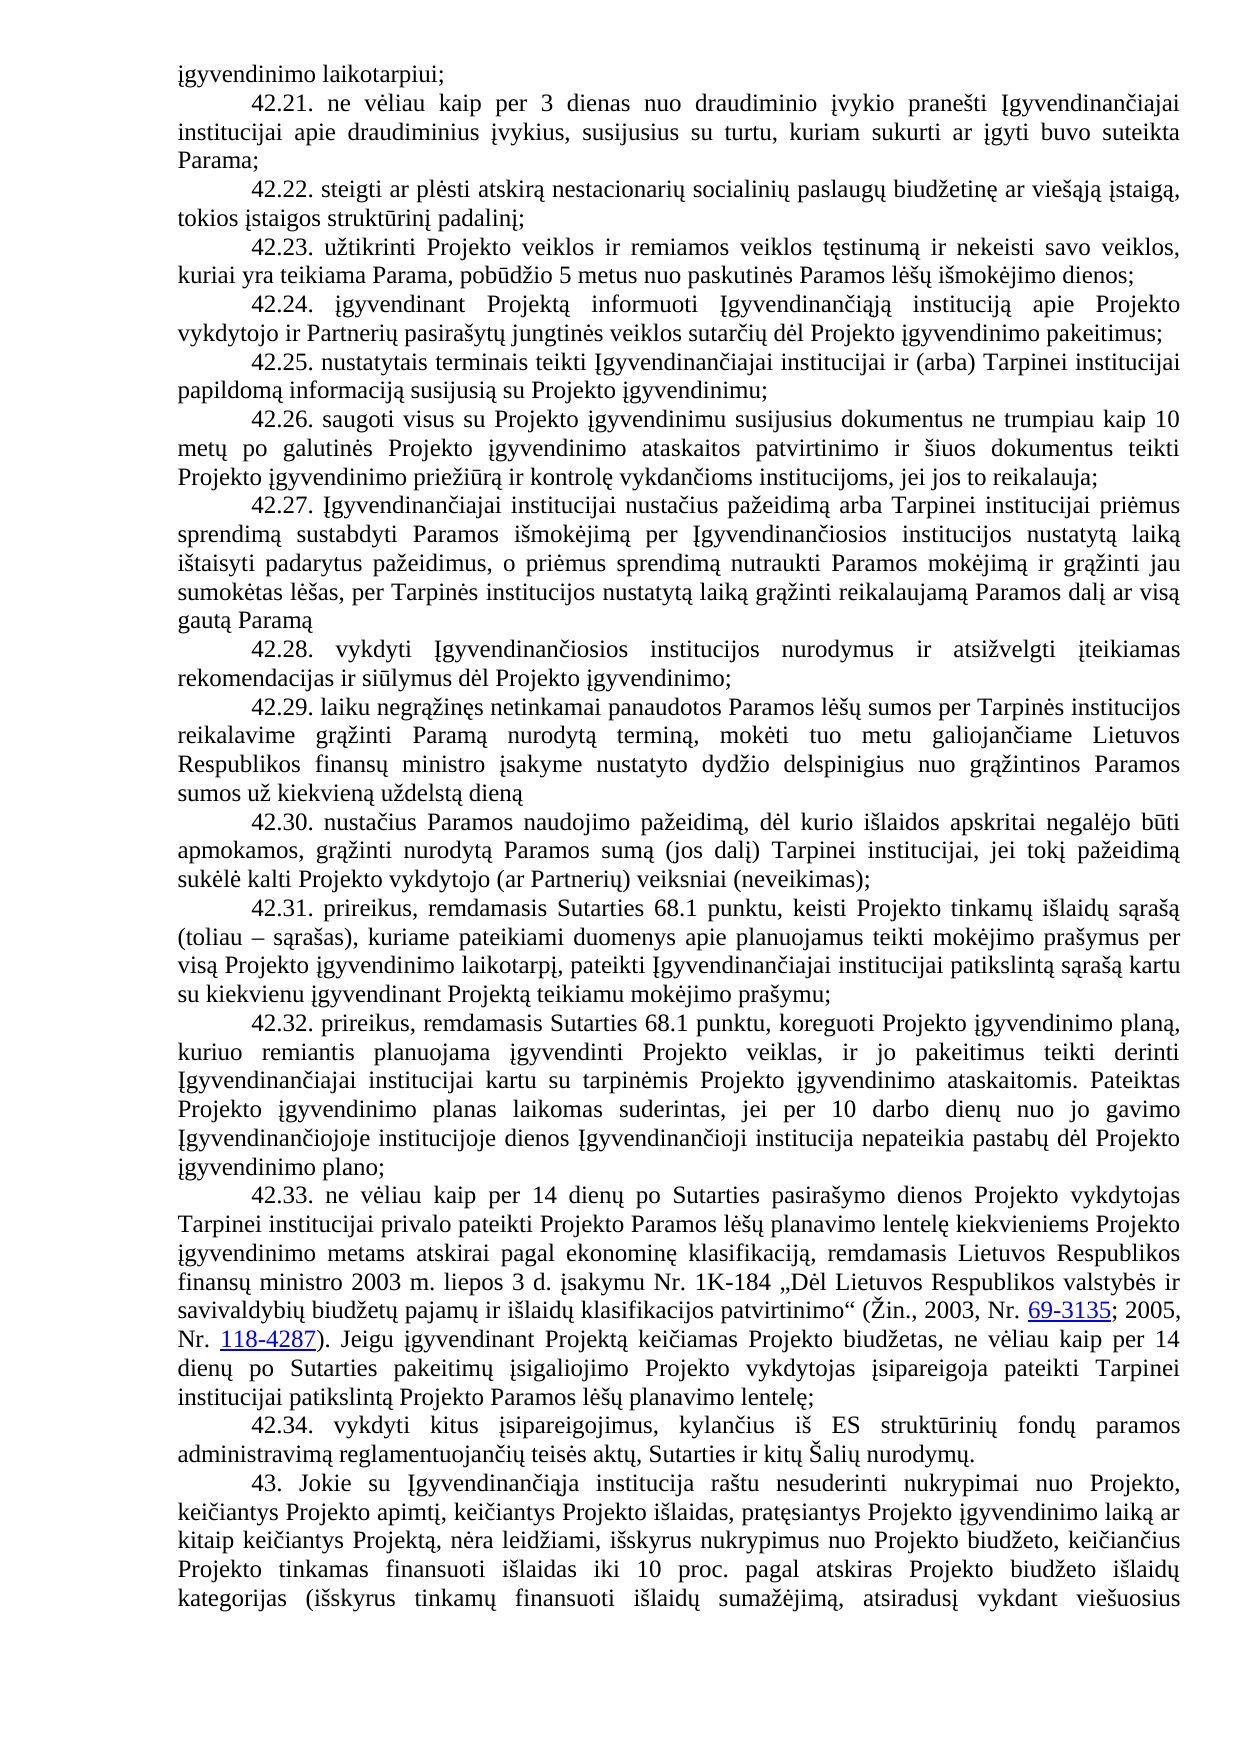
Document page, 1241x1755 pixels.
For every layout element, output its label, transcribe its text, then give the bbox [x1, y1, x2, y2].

text 42.31. prireikus, remdamasis Sutarties 68.1 punktu, keisti Projekto tinkamų išlaidų sąrašą (toliau – sąrašas), kuriame pateikiami duomenys apie planuojamus teikti mokėjimo prašymus per visą Projekto įgyvendinimo laikotarpį, pateikti Įgyvendinančiajai institucijai patikslintą sąrašą kartu su kiekvienu įgyvendinant Projektą teikiamu mokėjimo prašymu; [177, 893, 1181, 1008]
text 42.22. steigti ar plėsti atskirą nestacionarių socialinių paslaugų biudžetinę ar viešąją įstaigą, tokios įstaigos struktūrinį padalinį; [177, 174, 1181, 232]
text 42.25. nustatytais terminais teikti Įgyvendinančiajai institucijai ir (arba) Tarpinei institucijai papildomą informaciją susijusią su Projekto įgyvendinimu; [177, 347, 1181, 404]
text 42.32. prireikus, remdamasis Sutarties 68.1 punktu, koreguoti Projekto įgyvendinimo planą, kuriuo remiantis planuojama įgyvendinti Projekto veiklas, ir jo pakeitimus teikti derinti Įgyvendinančiajai institucijai kartu su tarpinėmis Projekto įgyvendinimo ataskaitomis. Pateiktas Projekto įgyvendinimo planas laikomas suderintas, jei per 10 darbo dienų nuo jo gavimo Įgyvendinančiojoje institucijoje dienos Įgyvendinančioji institucija nepateikia pastabų dėl Projekto įgyvendinimo plano; [177, 1008, 1181, 1180]
text 42.28. vykdyti Įgyvendinančiosios institucijos nurodymus ir atsižvelgti įteikiamas rekomendacijas ir siūlymus dėl Projekto įgyvendinimo; [177, 634, 1181, 692]
text 43. Jokie su Įgyvendinančiąja institucija raštu nesuderinti nukrypimai nuo Projekto, keičiantys Projekto apimtį, keičiantys Projekto išlaidas, pratęsiantys Projekto įgyvendinimo laiką ar kitaip keičiantys Projektą, nėra leidžiami, išskyrus nukrypimus nuo Projekto biudžeto, keičiančius Projekto tinkamas finansuoti išlaidas iki 10 proc. pagal atskiras Projekto biudžeto išlaidų kategorijas (išskyrus tinkamų finansuoti išlaidų sumažėjimą, atsiradusį vykdant viešuosius [177, 1468, 1181, 1612]
text įgyvendinimo laikotarpiui; [177, 59, 1181, 88]
text 42.24. įgyvendinant Projektą informuoti Įgyvendinančiąją instituciją apie Projekto vykdytojo ir Partnerių pasirašytų jungtinės veiklos sutarčių dėl Projekto įgyvendinimo pakeitimus; [177, 289, 1181, 347]
text 42.26. saugoti visus su Projekto įgyvendinimu susijusius dokumentus ne trumpiau kaip 10 metų po galutinės Projekto įgyvendinimo ataskaitos patvirtinimo ir šiuos dokumentus teikti Projekto įgyvendinimo priežiūrą ir kontrolę vykdančioms institucijoms, jei jos to reikalauja; [177, 404, 1181, 490]
text 42.29. laiku negrąžinęs netinkamai panaudotos Paramos lėšų sumos per Tarpinės institucijos reikalavime grąžinti Paramą nurodytą terminą, mokėti tuo metu galiojančiame Lietuvos Respublikos finansų ministro įsakyme nustatyto dydžio delspinigius nuo grąžintinos Paramos sumos už kiekvieną uždelstą dieną [177, 692, 1181, 807]
text 42.30. nustačius Paramos naudojimo pažeidimą, dėl kurio išlaidos apskritai negalėjo būti apmokamos, grąžinti nurodytą Paramos sumą (jos dalį) Tarpinei institucijai, jei tokį pažeidimą sukėlė kalti Projekto vykdytojo (ar Partnerių) veiksniai (neveikimas); [177, 807, 1181, 893]
text 42.33. ne vėliau kaip per 14 dienų po Sutarties pasirašymo dienos Projekto vykdytojas Tarpinei institucijai privalo pateikti Projekto Paramos lėšų planavimo lentelę kiekvieniems Projekto įgyvendinimo metams atskirai pagal ekonominę klasifikaciją, remdamasis Lietuvos Respublikos finansų ministro 2003 m. liepos 3 d. įsakymu Nr. 1K-184 „Dėl Lietuvos Respublikos valstybės ir savivaldybių biudžetų pajamų ir išlaidų klasifikacijos patvirtinimo“ (Žin., 2003, Nr. 69-3135; 2005, Nr. 118-4287). Jeigu įgyvendinant Projektą keičiamas Projekto biudžetas, ne vėliau kaip per 14 dienų po Sutarties pakeitimų įsigaliojimo Projekto vykdytojas įsipareigoja pateikti Tarpinei institucijai patikslintą Projekto Paramos lėšų planavimo lentelę; [177, 1180, 1181, 1410]
text 42.21. ne vėliau kaip per 3 dienas nuo draudiminio įvykio pranešti Įgyvendinančiajai institucijai apie draudiminius įvykius, susijusius su turtu, kuriam sukurti ar įgyti buvo suteikta Parama; [177, 88, 1181, 174]
text 42.23. užtikrinti Projekto veiklos ir remiamos veiklos tęstinumą ir nekeisti savo veiklos, kuriai yra teikiama Parama, pobūdžio 5 metus nuo paskutinės Paramos lėšų išmokėjimo dienos; [177, 232, 1181, 289]
text 42.27. Įgyvendinančiajai institucijai nustačius pažeidimą arba Tarpinei institucijai priėmus sprendimą sustabdyti Paramos išmokėjimą per Įgyvendinančiosios institucijos nustatytą laiką ištaisyti padarytus pažeidimus, o priėmus sprendimą nutraukti Paramos mokėjimą ir grąžinti jau sumokėtas lėšas, per Tarpinės institucijos nustatytą laiką grąžinti reikalaujamą Paramos dalį ar visą gautą Paramą [177, 490, 1181, 634]
text 42.34. vykdyti kitus įsipareigojimus, kylančius iš ES struktūrinių fondų paramos administravimą reglamentuojančių teisės aktų, Sutarties ir kitų Šalių nurodymų. [177, 1410, 1181, 1468]
